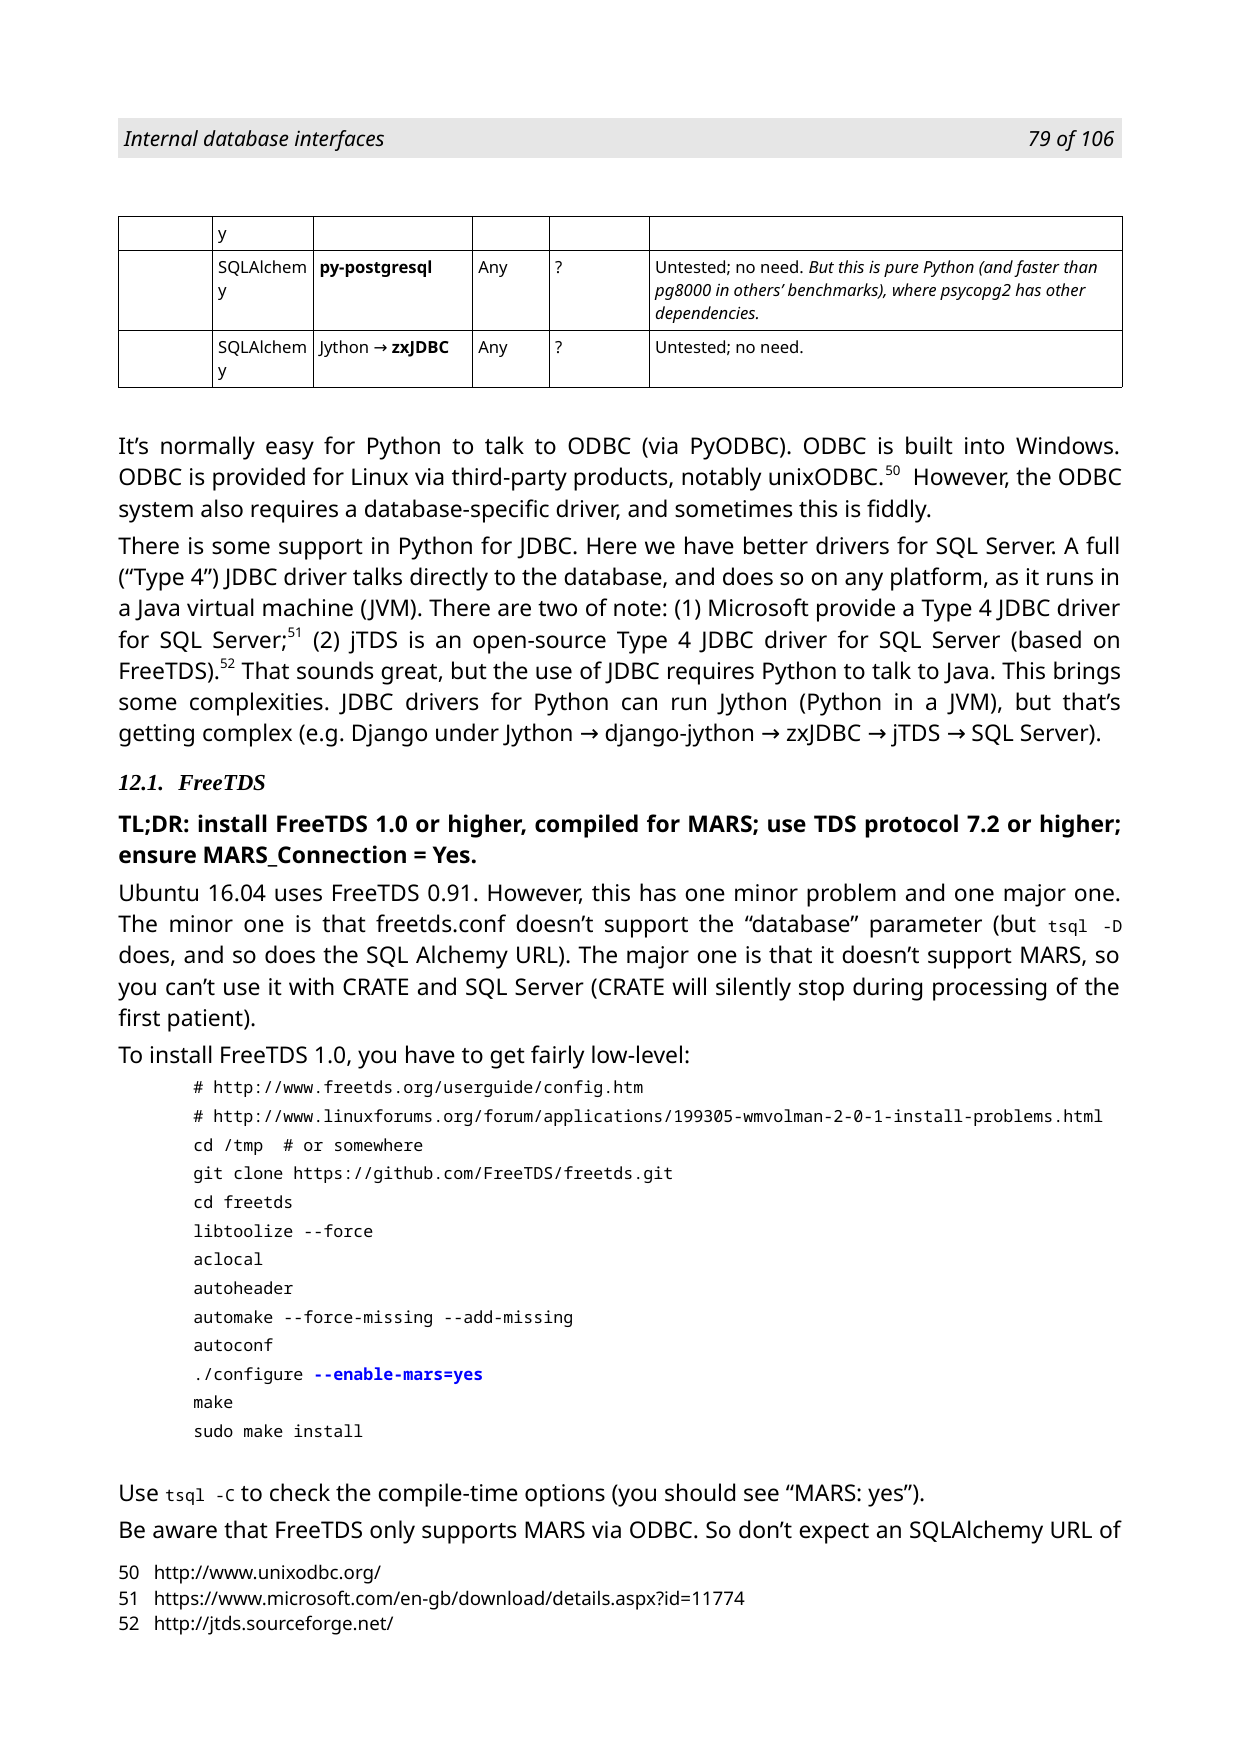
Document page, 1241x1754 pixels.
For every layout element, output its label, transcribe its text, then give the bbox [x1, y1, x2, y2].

text It’s normally easy for Python to talk to ODBC (via PyODBC). ODBC is built into Windows. ODBC is provided for Linux via third-party products, notably unixODBC. However, the ODBC system also requires a database-specific driver, and sometimes this is fiddly. [118, 430, 1122, 524]
table_cell [650, 217, 1122, 250]
table_cell [473, 217, 549, 250]
text Use tsql -C to check the compile-time options (you should see “MARS: yes”). [118, 1477, 1122, 1508]
table_cell py-postgresql [314, 251, 472, 330]
table_cell Jython → zxJDBC [314, 331, 472, 387]
table_cell Any [473, 251, 549, 330]
text # http://www.freetds.org/userguide/config.htm [118, 1076, 1122, 1099]
text libtoolize --force [118, 1219, 1122, 1242]
table_cell [119, 217, 212, 250]
text sudo make install [118, 1420, 1122, 1442]
text Ubuntu 16.04 uses FreeTDS 0.91. However, this has one minor problem and one major one. The minor one is that freetds.conf doesn’t support the “database” parameter (but tsql -D does, and so does the SQL Alchemy URL). The major one is that it doesn’t support MARS, so you can’t use it with CRATE and SQL Server (CRATE will silently stop during processing of the first patient). [118, 877, 1122, 1033]
text autoconf [118, 1334, 1122, 1357]
text cd freetds [118, 1191, 1122, 1213]
text ./configure --enable-mars=yes [118, 1362, 1122, 1385]
text cd /tmp # or somewhere [118, 1133, 1122, 1156]
text To install FreeTDS 1.0, you have to get fairly low-level: [118, 1039, 1122, 1070]
table_cell [119, 331, 212, 387]
text # http://www.linuxforums.org/forum/applications/199305-wmvolman-2-0-1-install-problems.html [118, 1105, 1122, 1127]
table_cell [119, 251, 212, 330]
text git clone https://github.com/FreeTDS/freetds.git [118, 1162, 1122, 1185]
table_cell Untested; no need. [650, 331, 1122, 387]
text aclocal [118, 1248, 1122, 1271]
text There is some support in Python for JDBC. Here we have better drivers for SQL Server. A full (“Type 4”) JDBC driver talks directly to the database, and does so on any platform, as it runs in a Java virtual machine (JVM). There are two of note: (1) Microsoft provide a Type 4 JDBC driver for SQL Server; (2) jTDS is an open-source Type 4 JDBC driver for SQL Server (based on FreeTDS). That sounds great, but the use of JDBC requires Python to talk to Java. This brings some complexities. JDBC drivers for Python can run Jython (Python in a JVM), but that’s getting complex (e.g. Django under Jython → django-jython → zxJDBC → jTDS → SQL Server). [118, 530, 1122, 748]
text https://www.microsoft.com/en-gb/download/details.aspx?id=11774 [118, 1585, 1122, 1610]
text Be aware that FreeTDS only supports MARS via ODBC. So don’t expect an SQLAlchemy URL of [118, 1514, 1122, 1546]
text automake --force-missing --add-missing [118, 1305, 1122, 1328]
table_cell ? [550, 251, 649, 330]
text http://www.unixodbc.org/ [118, 1559, 1122, 1585]
table_cell Untested; no need. But this is pure Python (and faster than pg8000 in others’ benchmarks), where psycopg2 has other dependencies. [650, 251, 1122, 330]
table_cell SQLAlchemy [213, 331, 313, 387]
text make [118, 1391, 1122, 1414]
text TL;DR: install FreeTDS 1.0 or higher, compiled for MARS; use TDS protocol 7.2 or higher; ensure MARS_Connection = Yes. [118, 808, 1122, 871]
table_cell ? [550, 331, 649, 387]
table_cell [314, 217, 472, 250]
text autoheader [118, 1277, 1122, 1299]
table_cell y [213, 217, 313, 250]
subtitle FreeTDS [118, 769, 1122, 796]
table_cell Any [473, 331, 549, 387]
table_cell SQLAlchemy [213, 251, 313, 330]
table_cell [550, 217, 649, 250]
text http://jtds.sourceforge.net/ [118, 1610, 1122, 1636]
